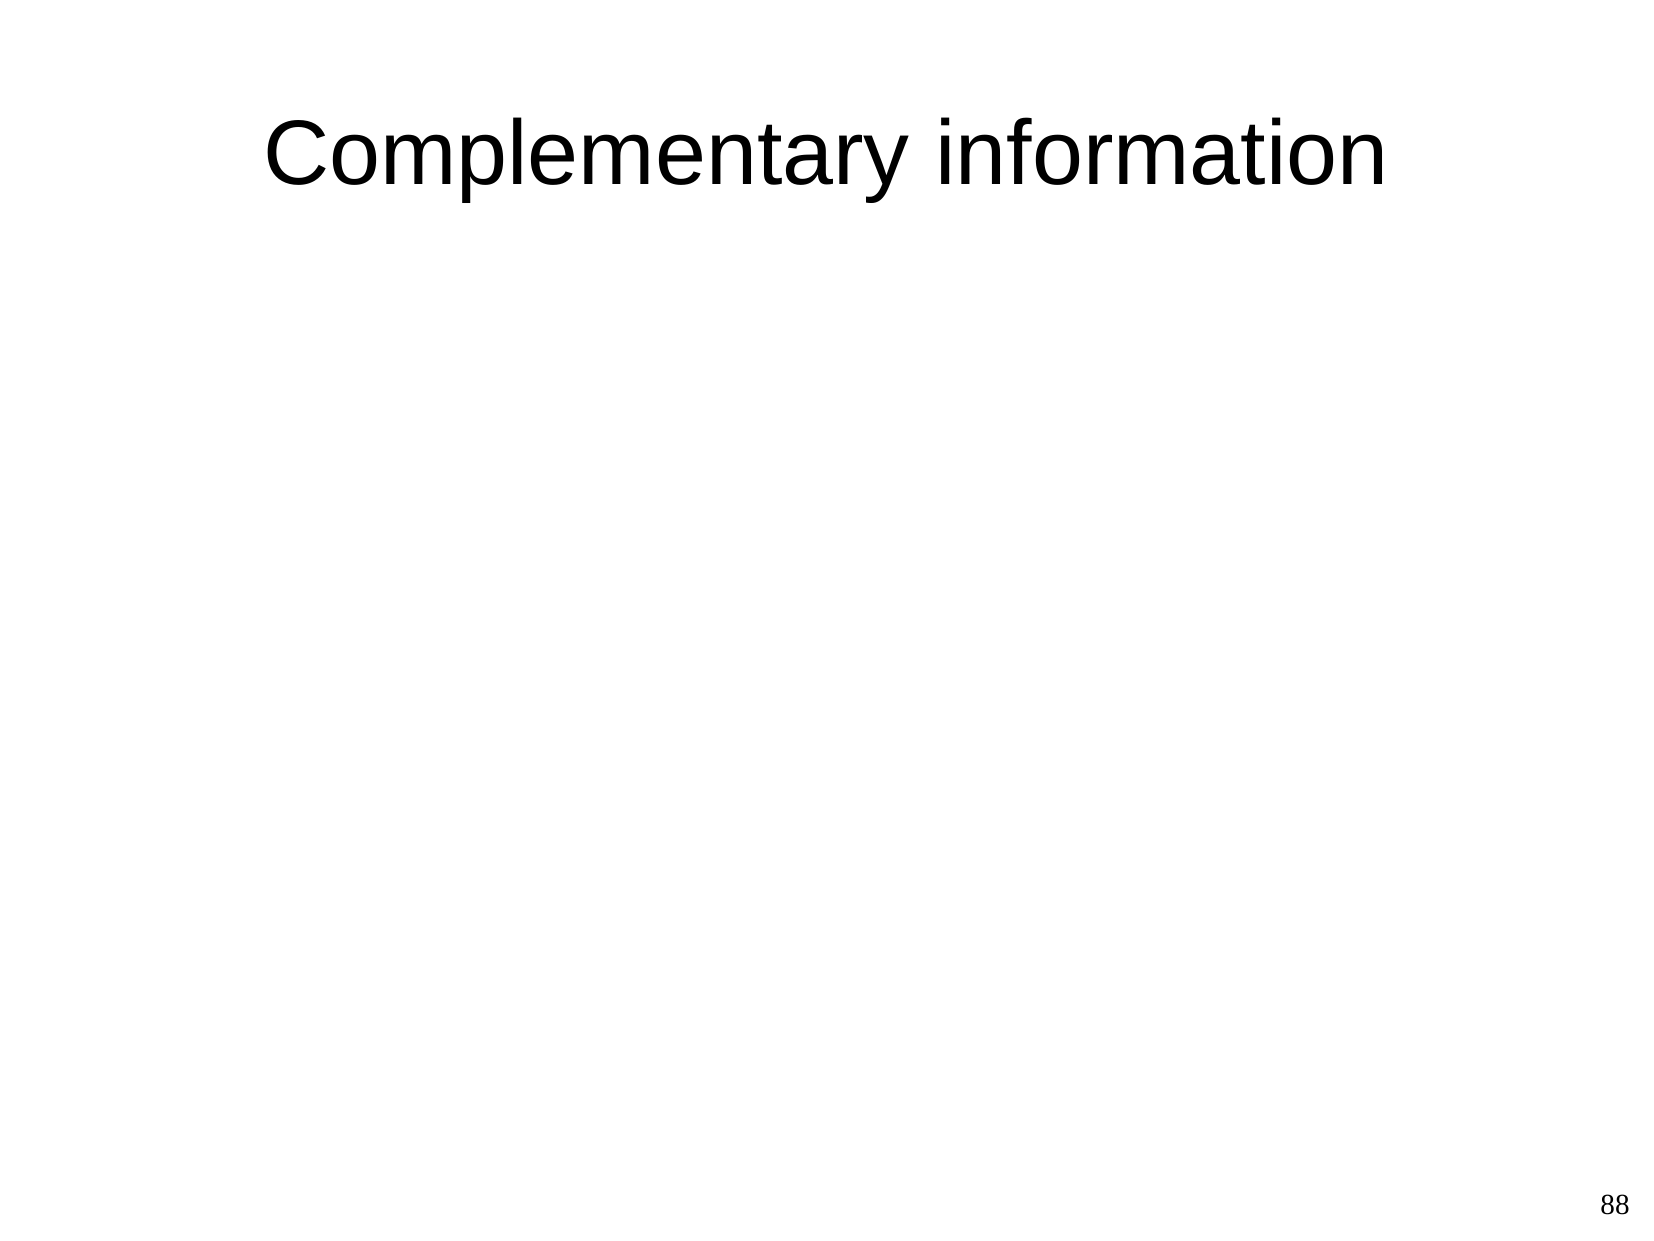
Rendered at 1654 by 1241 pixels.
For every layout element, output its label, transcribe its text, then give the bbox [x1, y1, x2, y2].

title Complementary information [82, 49, 1571, 257]
